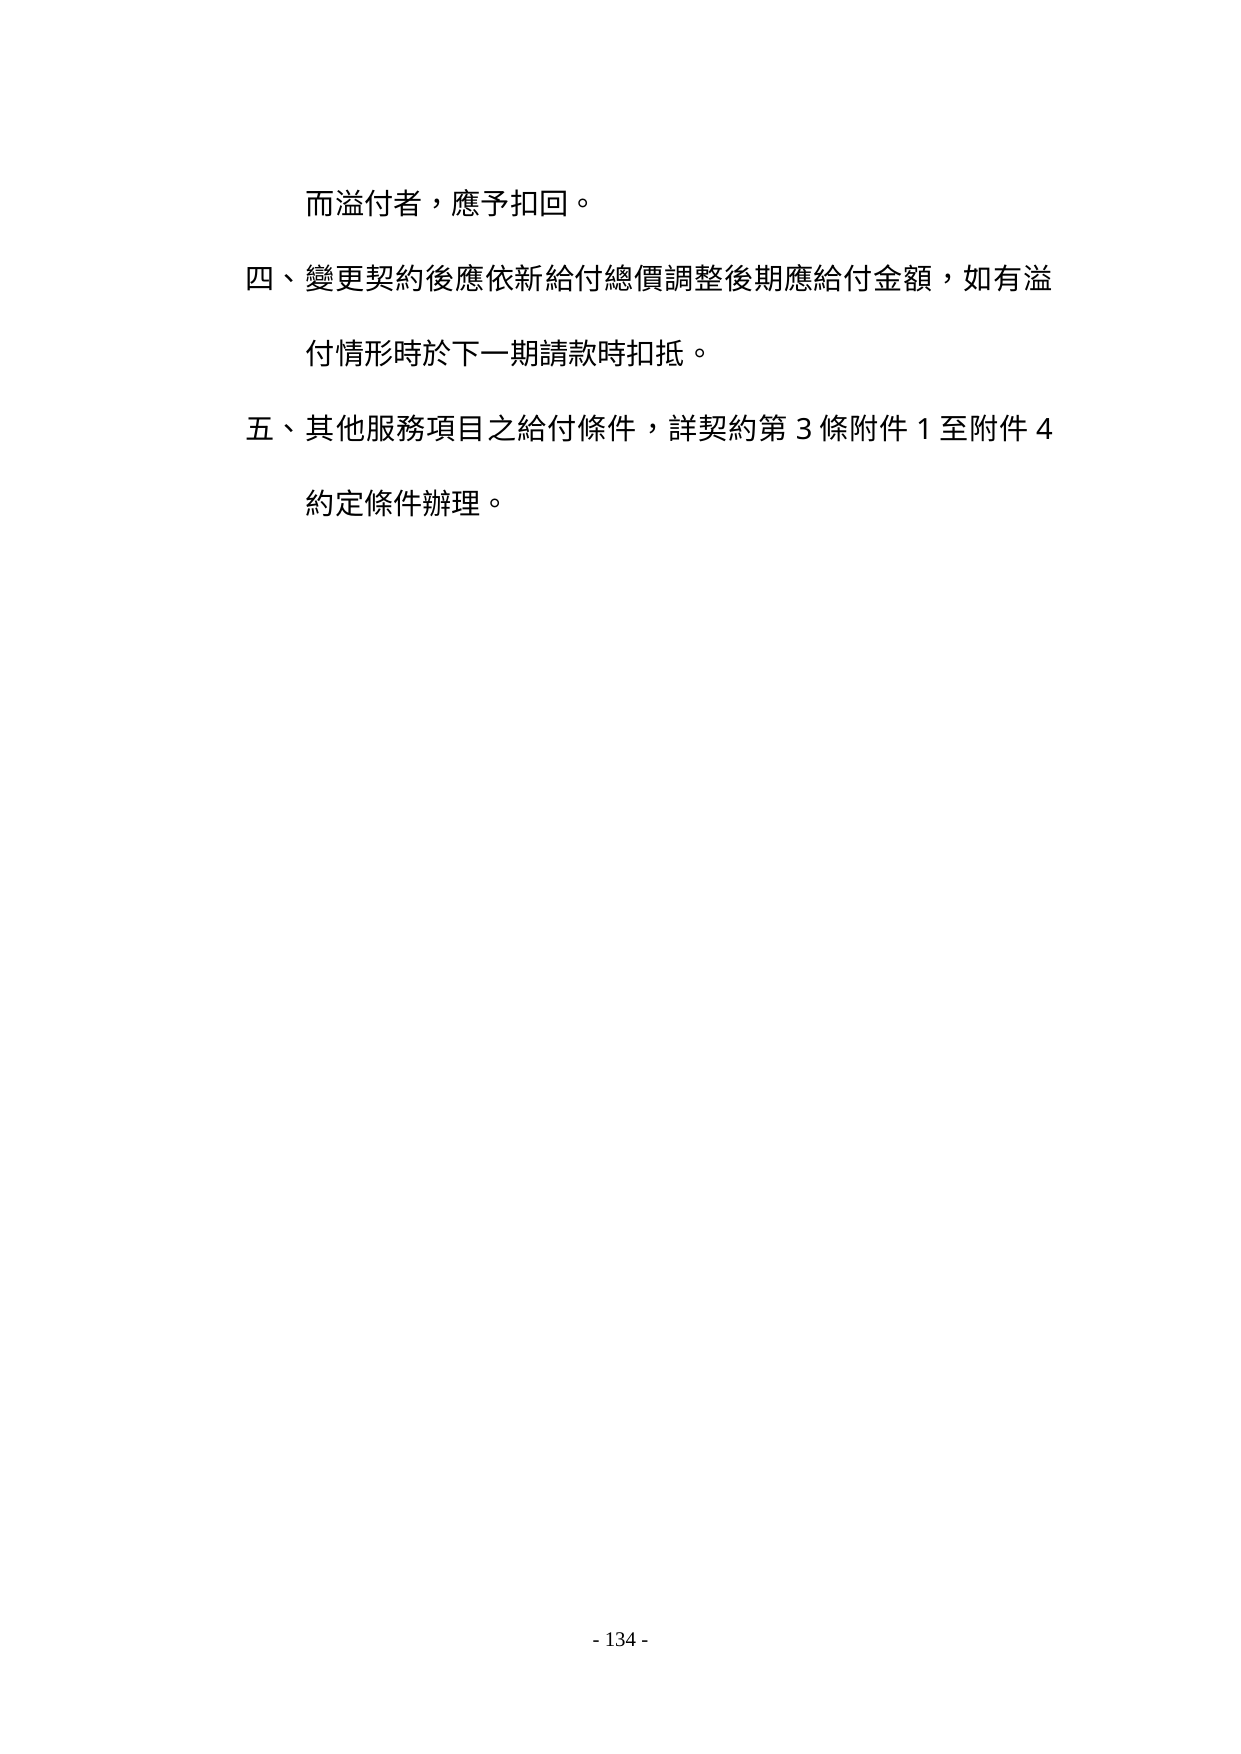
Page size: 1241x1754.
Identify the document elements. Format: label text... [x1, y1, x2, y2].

list 變更契約後應依新給付總價調整後期應給付金額，如有溢付情形時於下一期請款時扣抵。 [245, 239, 1053, 389]
list 而溢付者，應予扣回。 [245, 164, 1053, 239]
list 其他服務項目之給付條件，詳契約第3條附件1至附件4約定條件辦理。 [245, 389, 1053, 539]
